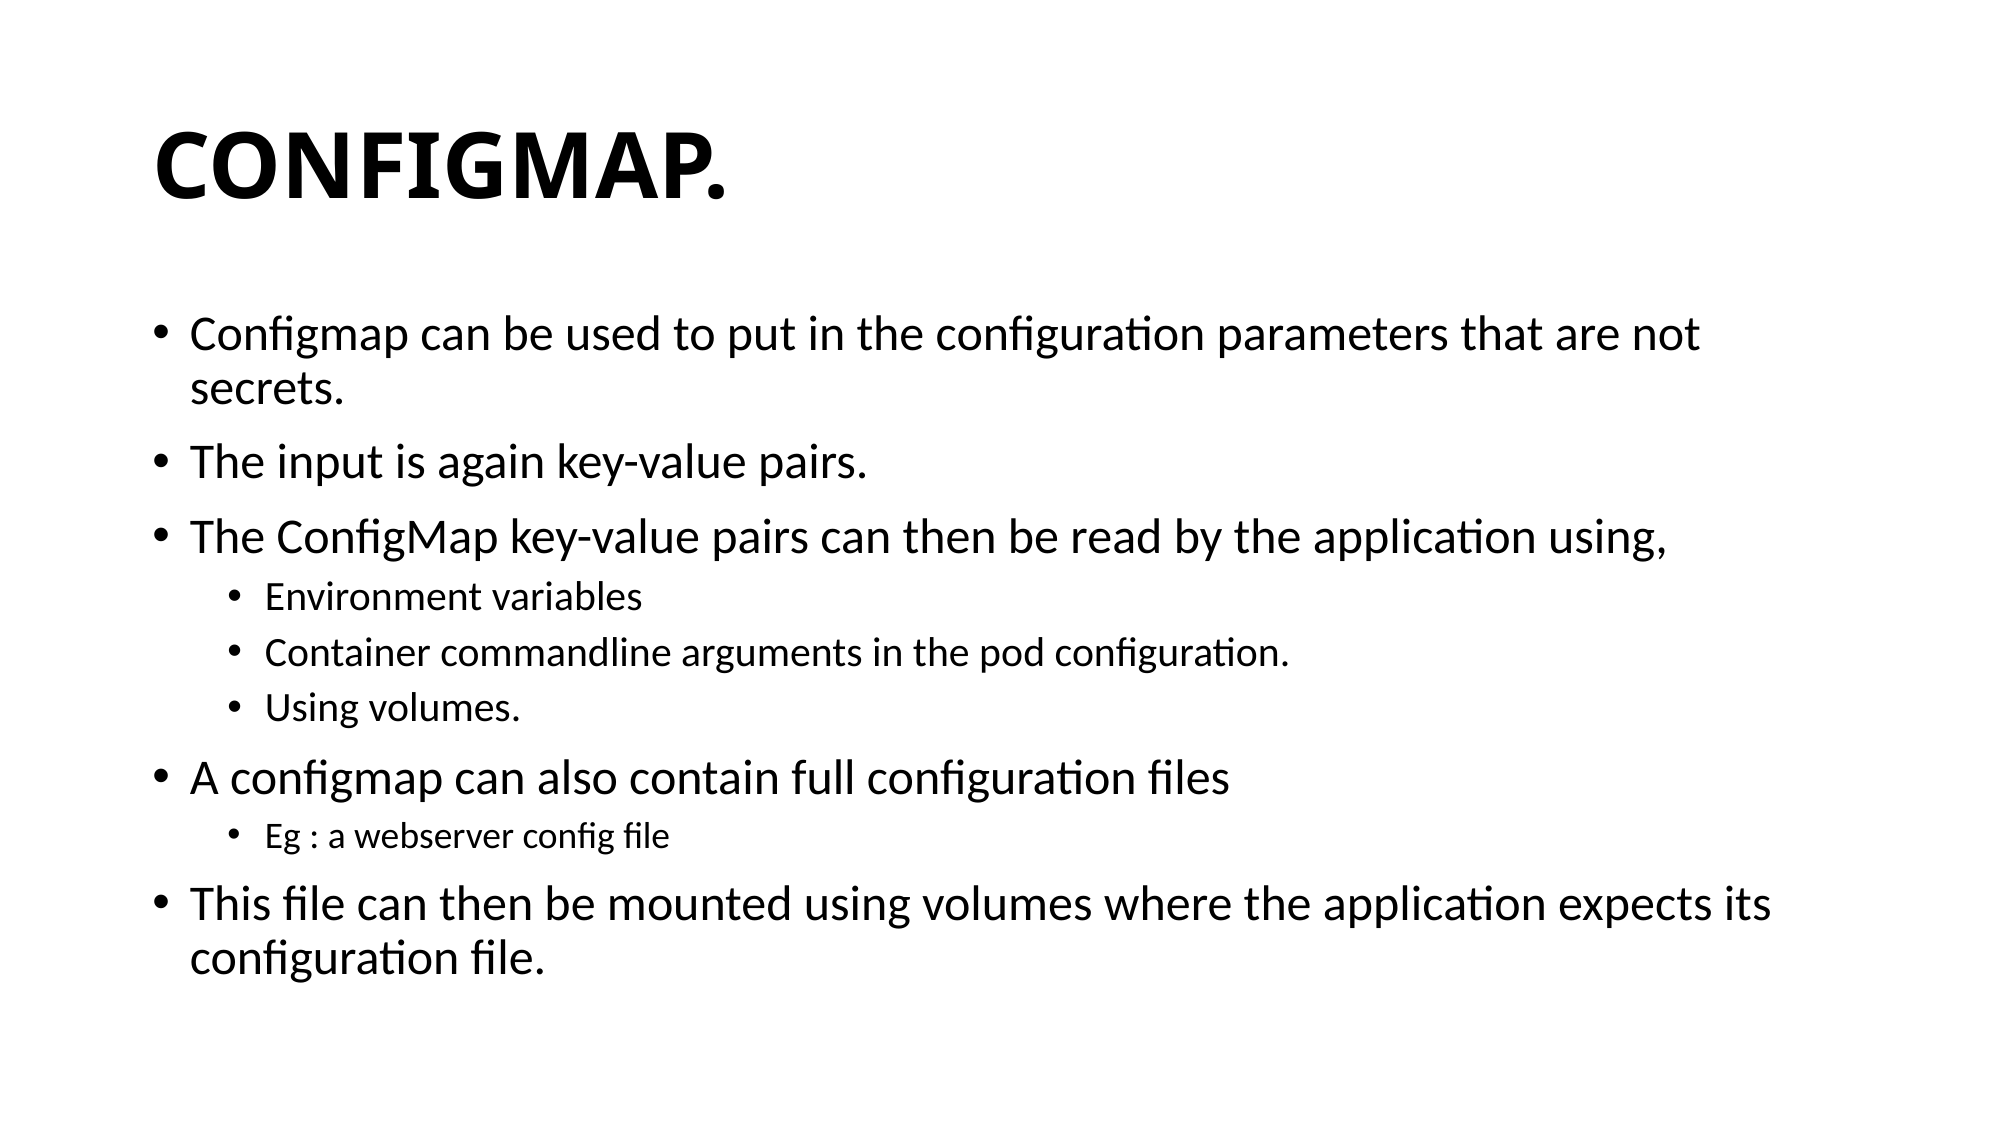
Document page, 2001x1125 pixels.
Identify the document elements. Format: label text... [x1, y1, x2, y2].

list Configmap can be used to put in the configuration parameters that are not secrets. The input is again key-value pairs. The ConfigMap key-value pairs can then be read by the application using, Environment variables Container commandline arguments in the pod configuration. Using volumes. A configmap can also contain full configuration files Eg : a webserver config file This file can then be mounted using volumes where the application expects its configuration file. [137, 299, 1863, 1014]
title CONFIGMAP. [137, 59, 1863, 278]
